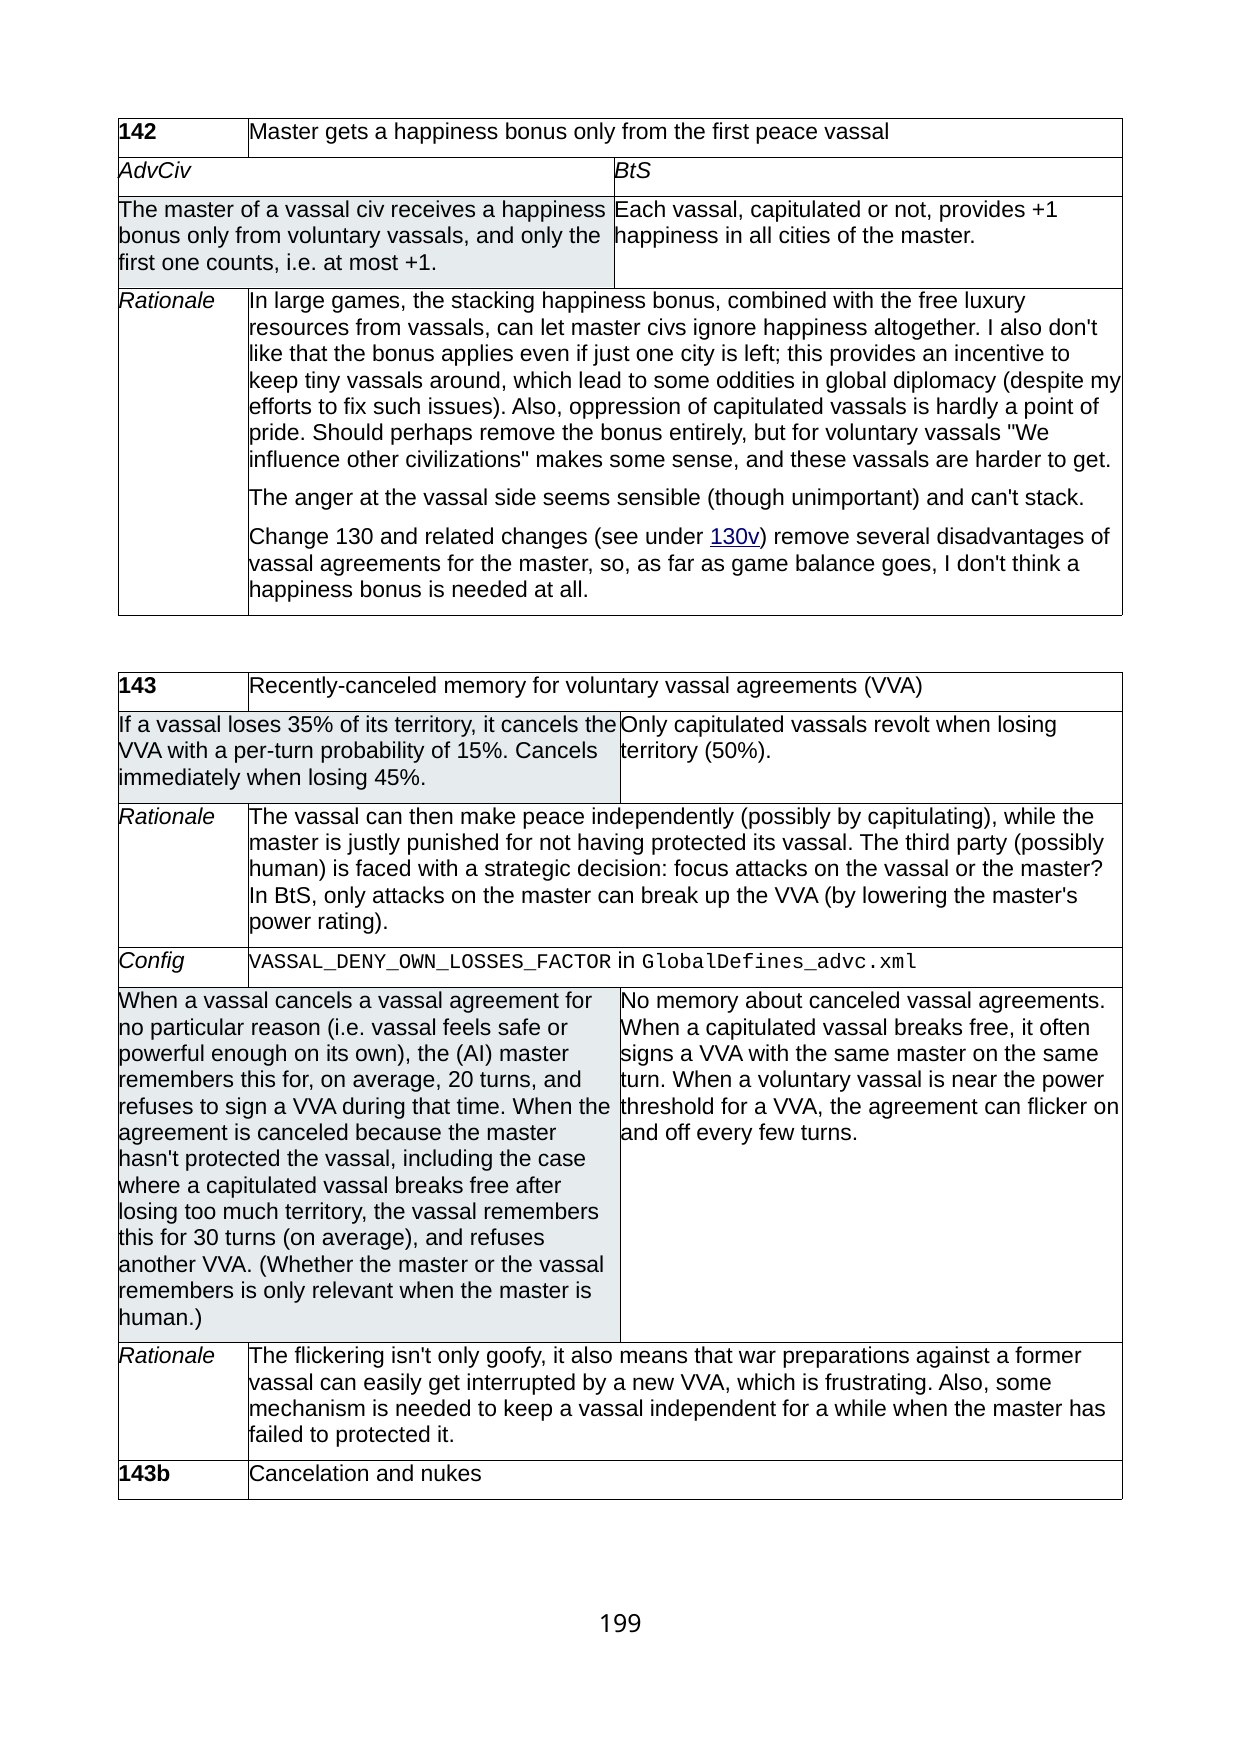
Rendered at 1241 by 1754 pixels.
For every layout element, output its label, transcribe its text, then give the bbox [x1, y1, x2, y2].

table_cell Rationale [119, 289, 248, 614]
table_cell In large games, the stacking happiness bonus, combined with the free luxury resources from vassals, can let master civs ignore happiness altogether. I also don't like that the bonus applies even if just one city is left; this provides an incentive to keep tiny vassals around, which lead to some oddities in global diplomacy (despite my efforts to fix such issues). Also, oppression of capitulated vassals is hardly a point of pride. Should perhaps remove the bonus entirely, but for voluntary vassals "We influence other civilizations" makes some sense, and these vassals are harder to get. The anger at the vassal side seems sensible (though unimportant) and can't stack. Change 130 and related changes (see under 130v) remove several disadvantages of vassal agreements for the master, so, as far as game balance goes, I don't think a happiness bonus is needed at all. [249, 289, 1122, 614]
table_cell AdvCiv [119, 158, 614, 196]
table_cell Cancelation and nukes [249, 1461, 1122, 1499]
table_cell 143b [119, 1461, 248, 1499]
table_cell Only capitulated vassals revolt when losing territory (50%). [621, 712, 1122, 803]
table_cell Config [119, 948, 248, 987]
table_cell The master of a vassal civ receives a happiness bonus only from voluntary vassals, and only the first one counts, i.e. at most +1. [119, 197, 614, 287]
table_header Master gets a happiness bonus only from the first peace vassal [249, 119, 1122, 157]
table_cell When a vassal cancels a vassal agreement for no particular reason (i.e. vassal feels safe or powerful enough on its own), the (AI) master remembers this for, on average, 20 turns, and refuses to sign a VVA during that time. When the agreement is canceled because the master hasn't protected the vassal, including the case where a capitulated vassal breaks free after losing too much territory, the vassal remembers this for 30 turns (on average), and refuses another VVA. (Whether the master or the vassal remembers is only relevant when the master is human.) [119, 988, 620, 1342]
table_cell Each vassal, capitulated or not, provides +1 happiness in all cities of the master. [615, 197, 1122, 287]
table_header 142 [119, 119, 248, 157]
table_cell The vassal can then make peace independently (possibly by capitulating), while the master is justly punished for not having protected its vassal. The third party (possibly human) is faced with a strategic decision: focus attacks on the vassal or the master? In BtS, only attacks on the master can break up the VVA (by lowering the master's power rating). [249, 804, 1122, 947]
table_header Recently-canceled memory for voluntary vassal agreements (VVA) [249, 673, 1122, 711]
table_cell Rationale [119, 1343, 248, 1460]
table_cell If a vassal loses 35% of its territory, it cancels the VVA with a per-turn probability of 15%. Cancels immediately when losing 45%. [119, 712, 620, 803]
table_cell VASSAL_DENY_OWN_LOSSES_FACTOR in GlobalDefines_advc.xml [249, 948, 1122, 987]
table_cell Rationale [119, 804, 248, 947]
table_cell BtS [615, 158, 1122, 196]
table_cell The flickering isn't only goofy, it also means that war preparations against a former vassal can easily get interrupted by a new VVA, which is frustrating. Also, some mechanism is needed to keep a vassal independent for a while when the master has failed to protected it. [249, 1343, 1122, 1460]
table_header 143 [119, 673, 248, 711]
table_cell No memory about canceled vassal agreements. When a capitulated vassal breaks free, it often signs a VVA with the same master on the same turn. When a voluntary vassal is near the power threshold for a VVA, the agreement can flicker on and off every few turns. [621, 988, 1122, 1342]
